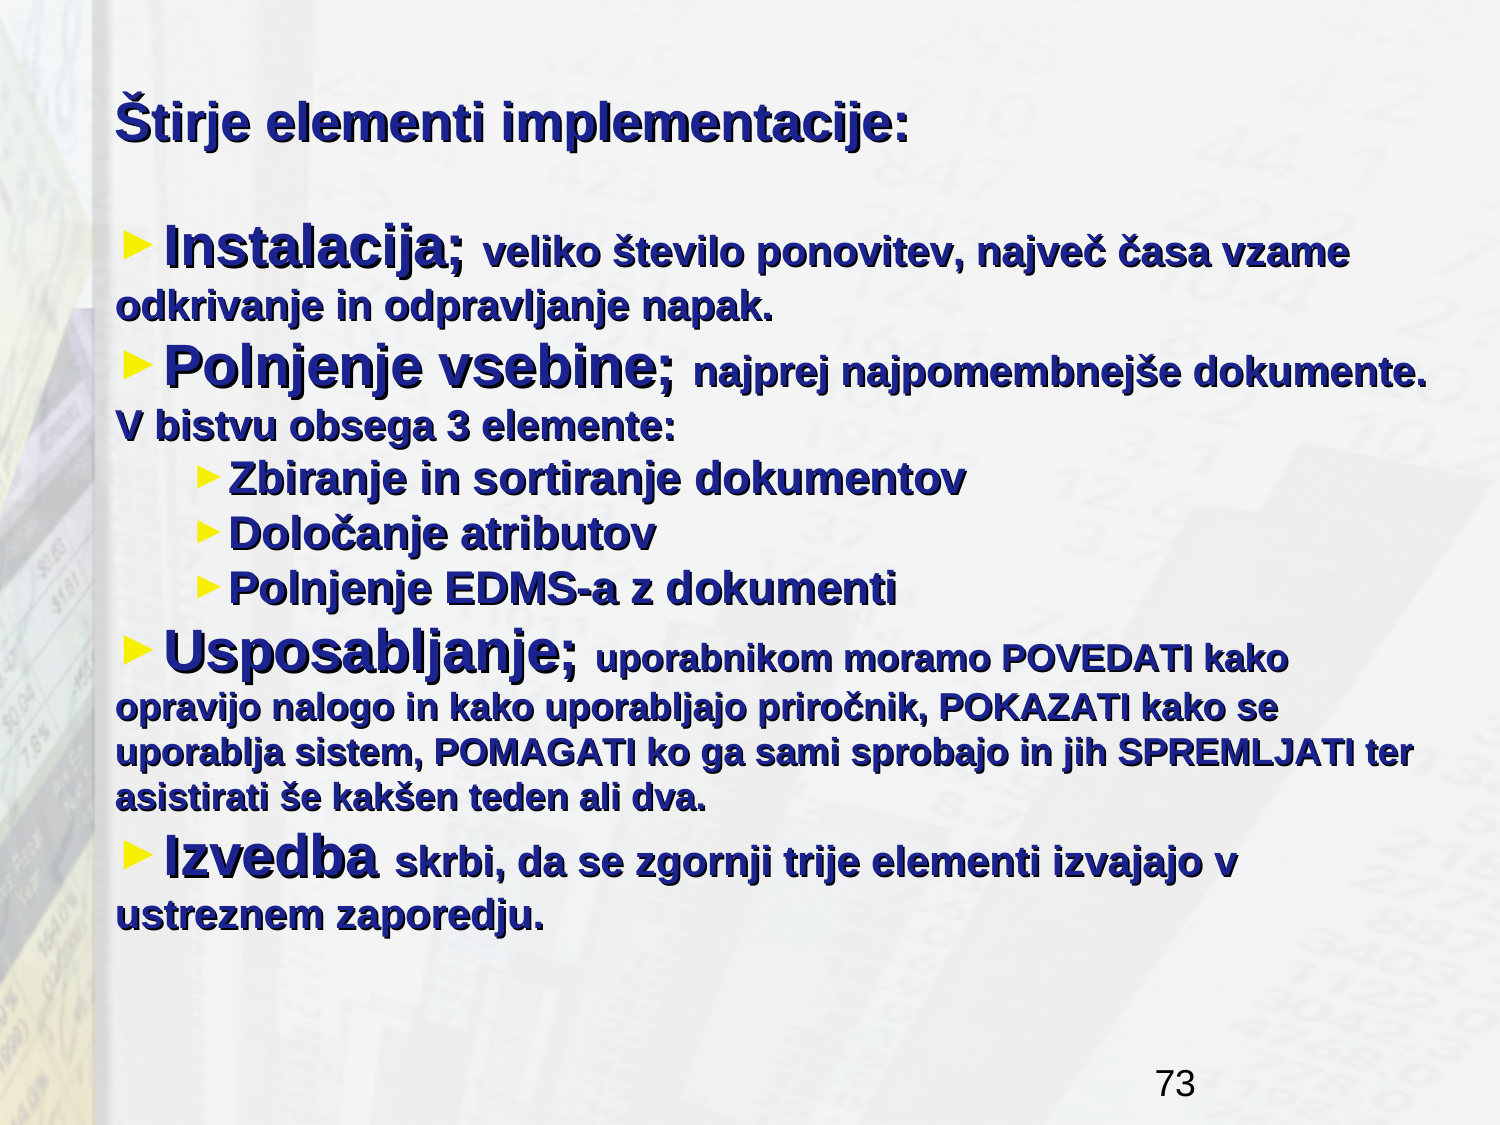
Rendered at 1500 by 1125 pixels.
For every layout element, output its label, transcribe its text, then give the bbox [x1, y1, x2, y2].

title Štirje elementi implementacije: [100, 24, 1500, 213]
list Instalacija; veliko število ponovitev, največ časa vzame odkrivanje in odpravljanje napak. Polnjenje vsebine; najprej najpomembnejše dokumente. V bistvu obsega 3 elemente: Zbiranje in sortiranje dokumentov Določanje atributov Polnjenje EDMS-a z dokumenti Usposabljanje; uporabnikom moramo POVEDATI kako opravijo nalogo in kako uporabljajo priročnik, POKAZATI kako se uporablja sistem, POMAGATI ko ga sami sprobajo in jih SPREMLJATI ter asistirati še kakšen teden ali dva. Izvedba skrbi, da se zgornji trije elementi izvajajo v ustreznem zaporedju. [100, 200, 1447, 1026]
picture [0, 0, 1500, 1125]
